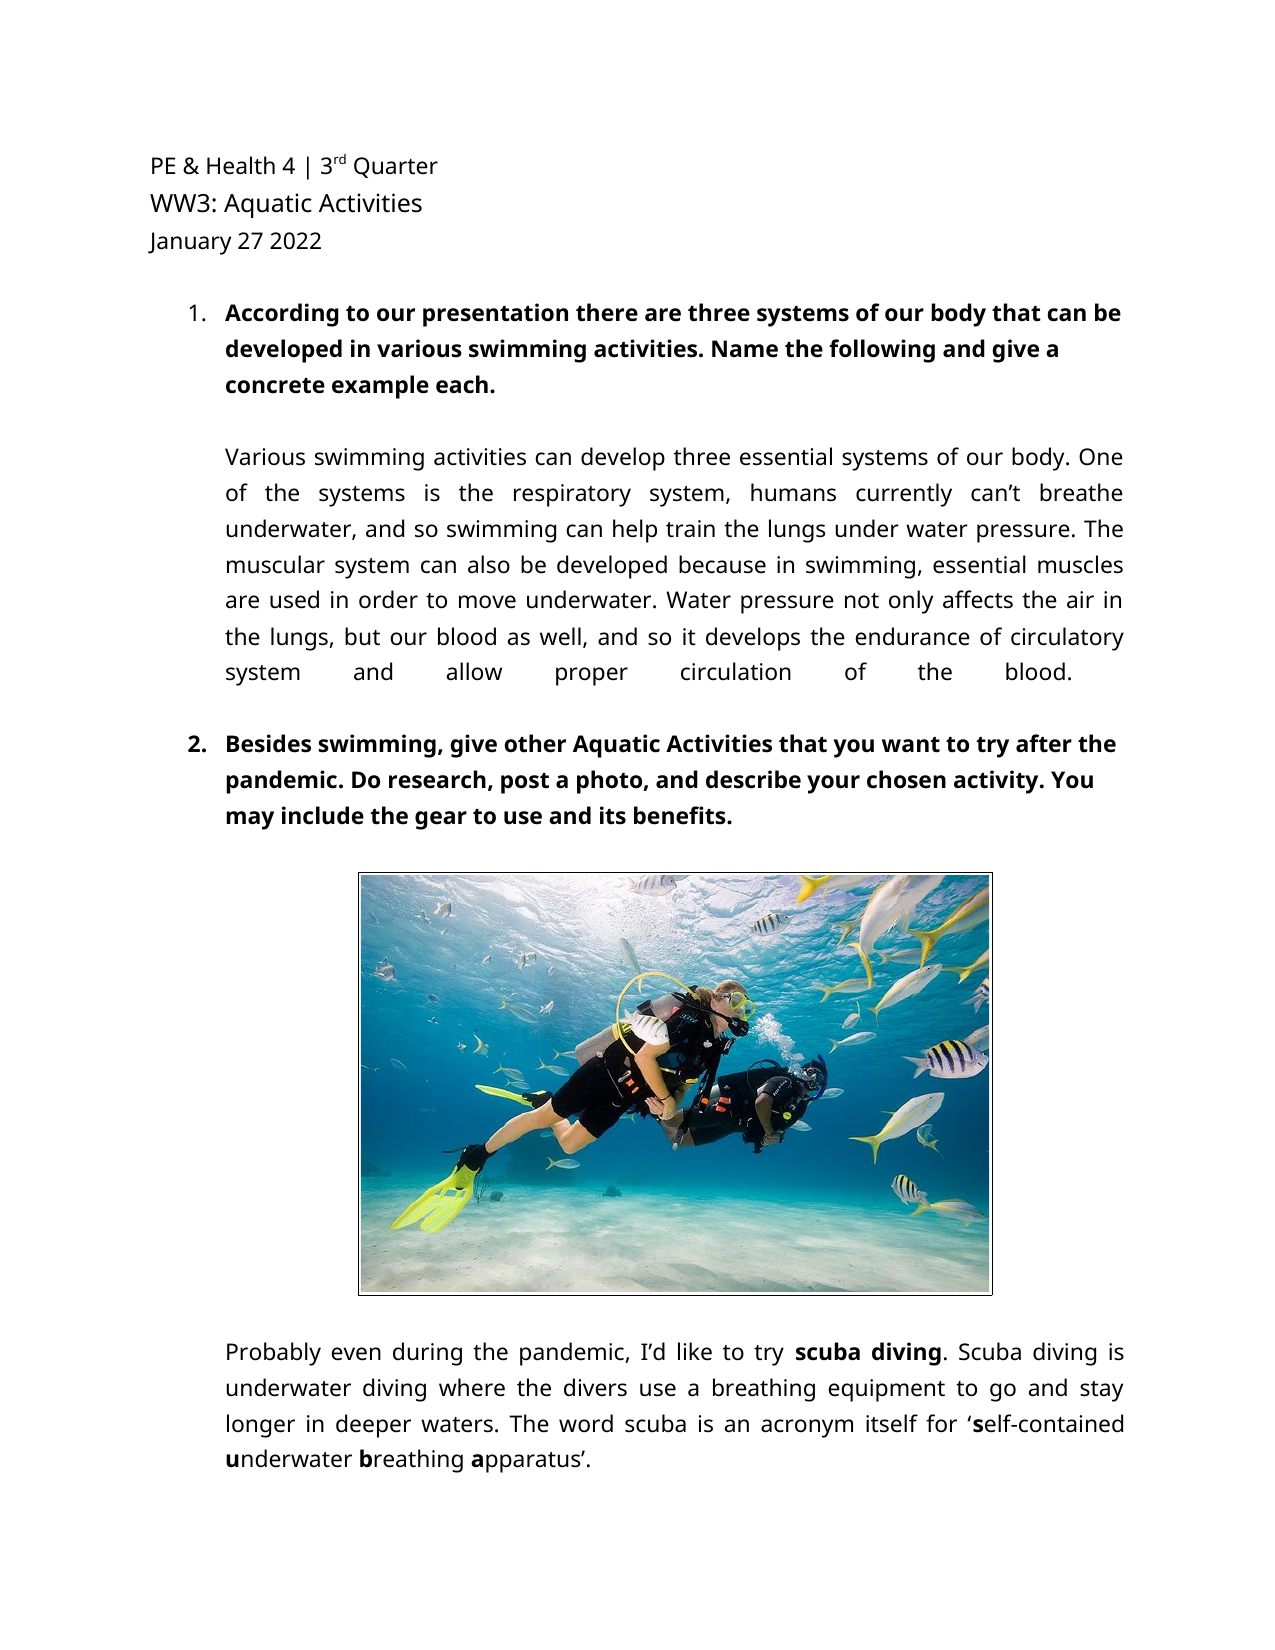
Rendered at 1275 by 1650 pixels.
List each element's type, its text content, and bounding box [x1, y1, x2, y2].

list According to our presentation there are three systems of our body that can be developed in various swimming activities. Name the following and give a concrete example each. [187, 297, 1125, 436]
picture [829, 1031, 876, 1053]
text PE & Health 4 | 3rd Quarter [150, 150, 1125, 181]
picture [850, 1091, 944, 1164]
picture [963, 973, 990, 1013]
picture [905, 1025, 990, 1080]
text January 27 2022 [150, 225, 1125, 256]
list Probably even during the pandemic, I’d like to try scuba diving. Scuba diving is underwater diving where the divers use a breathing equipment to go and stay longer in deeper waters. The word scuba is an acronym itself for ‘self-contained underwater breathing apparatus’. [187, 1300, 1125, 1475]
picture [979, 927, 990, 937]
list Besides swimming, give other Aquatic Activities that you want to try after the pandemic. Do research, post a photo, and describe your chosen activity. You may include the gear to use and its benefits. [187, 728, 1125, 831]
picture [474, 1036, 489, 1054]
picture [458, 1042, 467, 1052]
picture [360, 875, 990, 1292]
text WW3: Aquatic Activities [150, 186, 1125, 220]
picture [542, 1157, 579, 1171]
picture [966, 950, 973, 962]
picture [538, 1062, 568, 1075]
list Various swimming activities can develop three essential systems of our body. One of the systems is the respiratory system, humans currently can’t breathe underwater, and so swimming can help train the lungs under water pressure. The muscular system can also be developed because in swimming, essential muscles are used in order to move underwater. Water pressure not only affects the air in the lungs, but our blood as well, and so it develops the endurance of circulatory system and allow proper circulation of the blood. [187, 441, 1125, 723]
